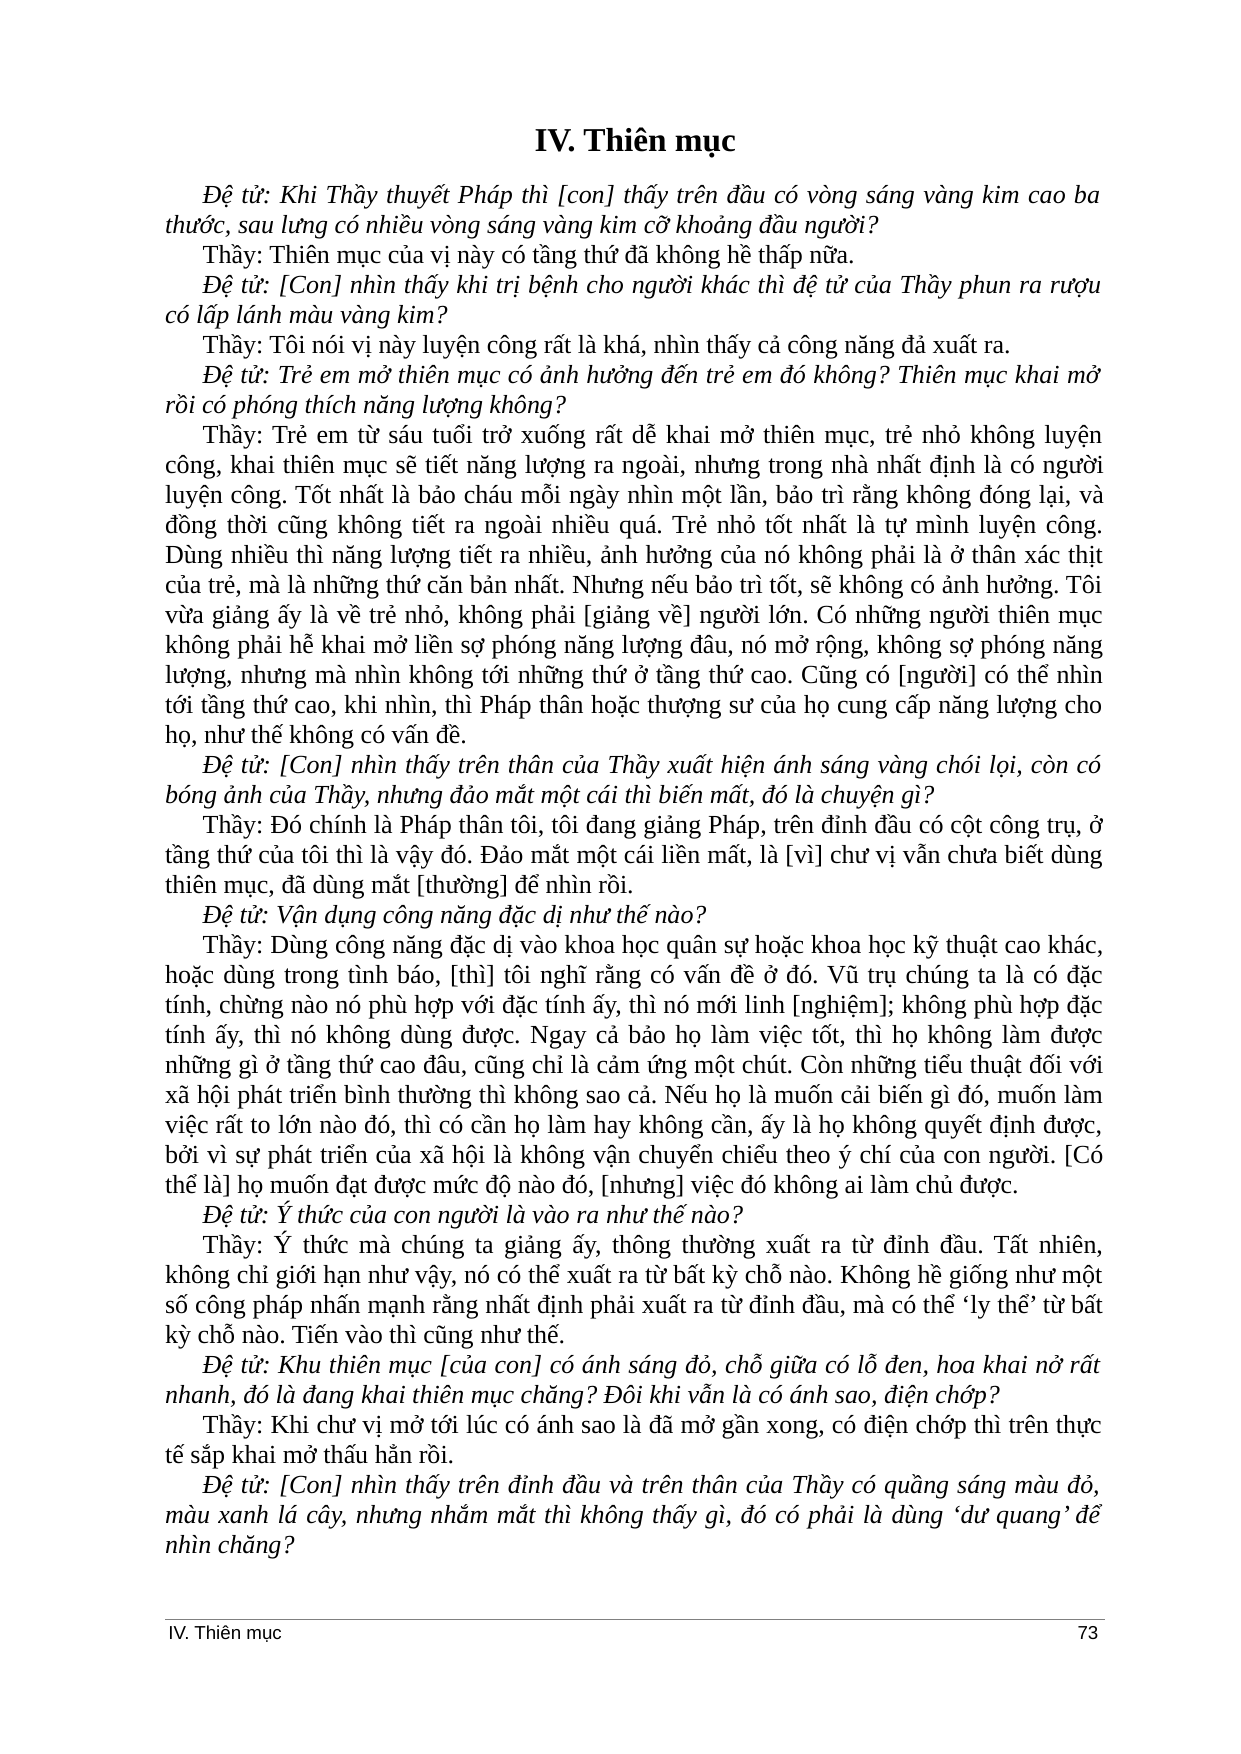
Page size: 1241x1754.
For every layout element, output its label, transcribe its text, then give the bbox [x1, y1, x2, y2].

text Thầy: Đó chính là Pháp thân tôi, tôi đang giảng Pháp, trên đỉnh đầu có cột công trụ, ở tầng thứ của tôi thì là vậy đó. Đảo mắt một cái liền mất, là [vì] chư vị vẫn chưa biết dùng thiên mục, đã dùng mắt [thường] để nhìn rồi. [165, 809, 1105, 899]
text Đệ tử: [Con] nhìn thấy trên đỉnh đầu và trên thân của Thầy có quầng sáng màu đỏ, màu xanh lá cây, nhưng nhắm mắt thì không thấy gì, đó có phải là dùng ‘dư quang’ để nhìn chăng? [165, 1469, 1105, 1559]
text Đệ tử: [Con] nhìn thấy khi trị bệnh cho người khác thì đệ tử của Thầy phun ra rượu có lấp lánh màu vàng kim? [165, 269, 1105, 329]
text Thầy: Tôi nói vị này luyện công rất là khá, nhìn thấy cả công năng đả xuất ra. [165, 329, 1105, 359]
text Đệ tử: Ý thức của con người là vào ra như thế nào? [165, 1199, 1105, 1229]
text Đệ tử: Khi Thầy thuyết Pháp thì [con] thấy trên đầu có vòng sáng vàng kim cao ba thước, sau lưng có nhiều vòng sáng vàng kim cỡ khoảng đầu người? [165, 179, 1105, 239]
text Thầy: Trẻ em từ sáu tuổi trở xuống rất dễ khai mở thiên mục, trẻ nhỏ không luyện công, khai thiên mục sẽ tiết năng lượng ra ngoài, nhưng trong nhà nhất định là có người luyện công. Tốt nhất là bảo cháu mỗi ngày nhìn một lần, bảo trì rằng không đóng lại, và đồng thời cũng không tiết ra ngoài nhiều quá. Trẻ nhỏ tốt nhất là tự mình luyện công. Dùng nhiều thì năng lượng tiết ra nhiều, ảnh hưởng của nó không phải là ở thân xác thịt của trẻ, mà là những thứ căn bản nhất. Nhưng nếu bảo trì tốt, sẽ không có ảnh hưởng. Tôi vừa giảng ấy là về trẻ nhỏ, không phải [giảng về] người lớn. Có những người thiên mục không phải hễ khai mở liền sợ phóng năng lượng đâu, nó mở rộng, không sợ phóng năng lượng, nhưng mà nhìn không tới những thứ ở tầng thứ cao. Cũng có [người] có thể nhìn tới tầng thứ cao, khi nhìn, thì Pháp thân hoặc thượng sư của họ cung cấp năng lượng cho họ, như thế không có vấn đề. [165, 419, 1105, 749]
text Thầy: Dùng công năng đặc dị vào khoa học quân sự hoặc khoa học kỹ thuật cao khác, hoặc dùng trong tình báo, [thì] tôi nghĩ rằng có vấn đề ở đó. Vũ trụ chúng ta là có đặc tính, chừng nào nó phù hợp với đặc tính ấy, thì nó mới linh [nghiệm]; không phù hợp đặc tính ấy, thì nó không dùng được. Ngay cả bảo họ làm việc tốt, thì họ không làm được những gì ở tầng thứ cao đâu, cũng chỉ là cảm ứng một chút. Còn những tiểu thuật đối với xã hội phát triển bình thường thì không sao cả. Nếu họ là muốn cải biến gì đó, muốn làm việc rất to lớn nào đó, thì có cần họ làm hay không cần, ấy là họ không quyết định được, bởi vì sự phát triển của xã hội là không vận chuyển chiểu theo ý chí của con người. [Có thể là] họ muốn đạt được mức độ nào đó, [nhưng] việc đó không ai làm chủ được. [165, 929, 1105, 1199]
subtitle IV. Thiên mục [165, 120, 1105, 158]
text Đệ tử: Khu thiên mục [của con] có ánh sáng đỏ, chỗ giữa có lỗ đen, hoa khai nở rất nhanh, đó là đang khai thiên mục chăng? Đôi khi vẫn là có ánh sao, điện chớp? [165, 1349, 1105, 1409]
text Thầy: Ý thức mà chúng ta giảng ấy, thông thường xuất ra từ đỉnh đầu. Tất nhiên, không chỉ giới hạn như vậy, nó có thể xuất ra từ bất kỳ chỗ nào. Không hề giống như một số công pháp nhấn mạnh rằng nhất định phải xuất ra từ đỉnh đầu, mà có thể ‘ly thể’ từ bất kỳ chỗ nào. Tiến vào thì cũng như thế. [165, 1229, 1105, 1349]
text Thầy: Thiên mục của vị này có tầng thứ đã không hề thấp nữa. [165, 239, 1105, 269]
text Đệ tử: Vận dụng công năng đặc dị như thế nào? [165, 899, 1105, 929]
text Đệ tử: Trẻ em mở thiên mục có ảnh hưởng đến trẻ em đó không? Thiên mục khai mở rồi có phóng thích năng lượng không? [165, 359, 1105, 419]
text Thầy: Khi chư vị mở tới lúc có ánh sao là đã mở gần xong, có điện chớp thì trên thực tế sắp khai mở thấu hẳn rồi. [165, 1409, 1105, 1469]
text Đệ tử: [Con] nhìn thấy trên thân của Thầy xuất hiện ánh sáng vàng chói lọi, còn có bóng ảnh của Thầy, nhưng đảo mắt một cái thì biến mất, đó là chuyện gì? [165, 749, 1105, 809]
